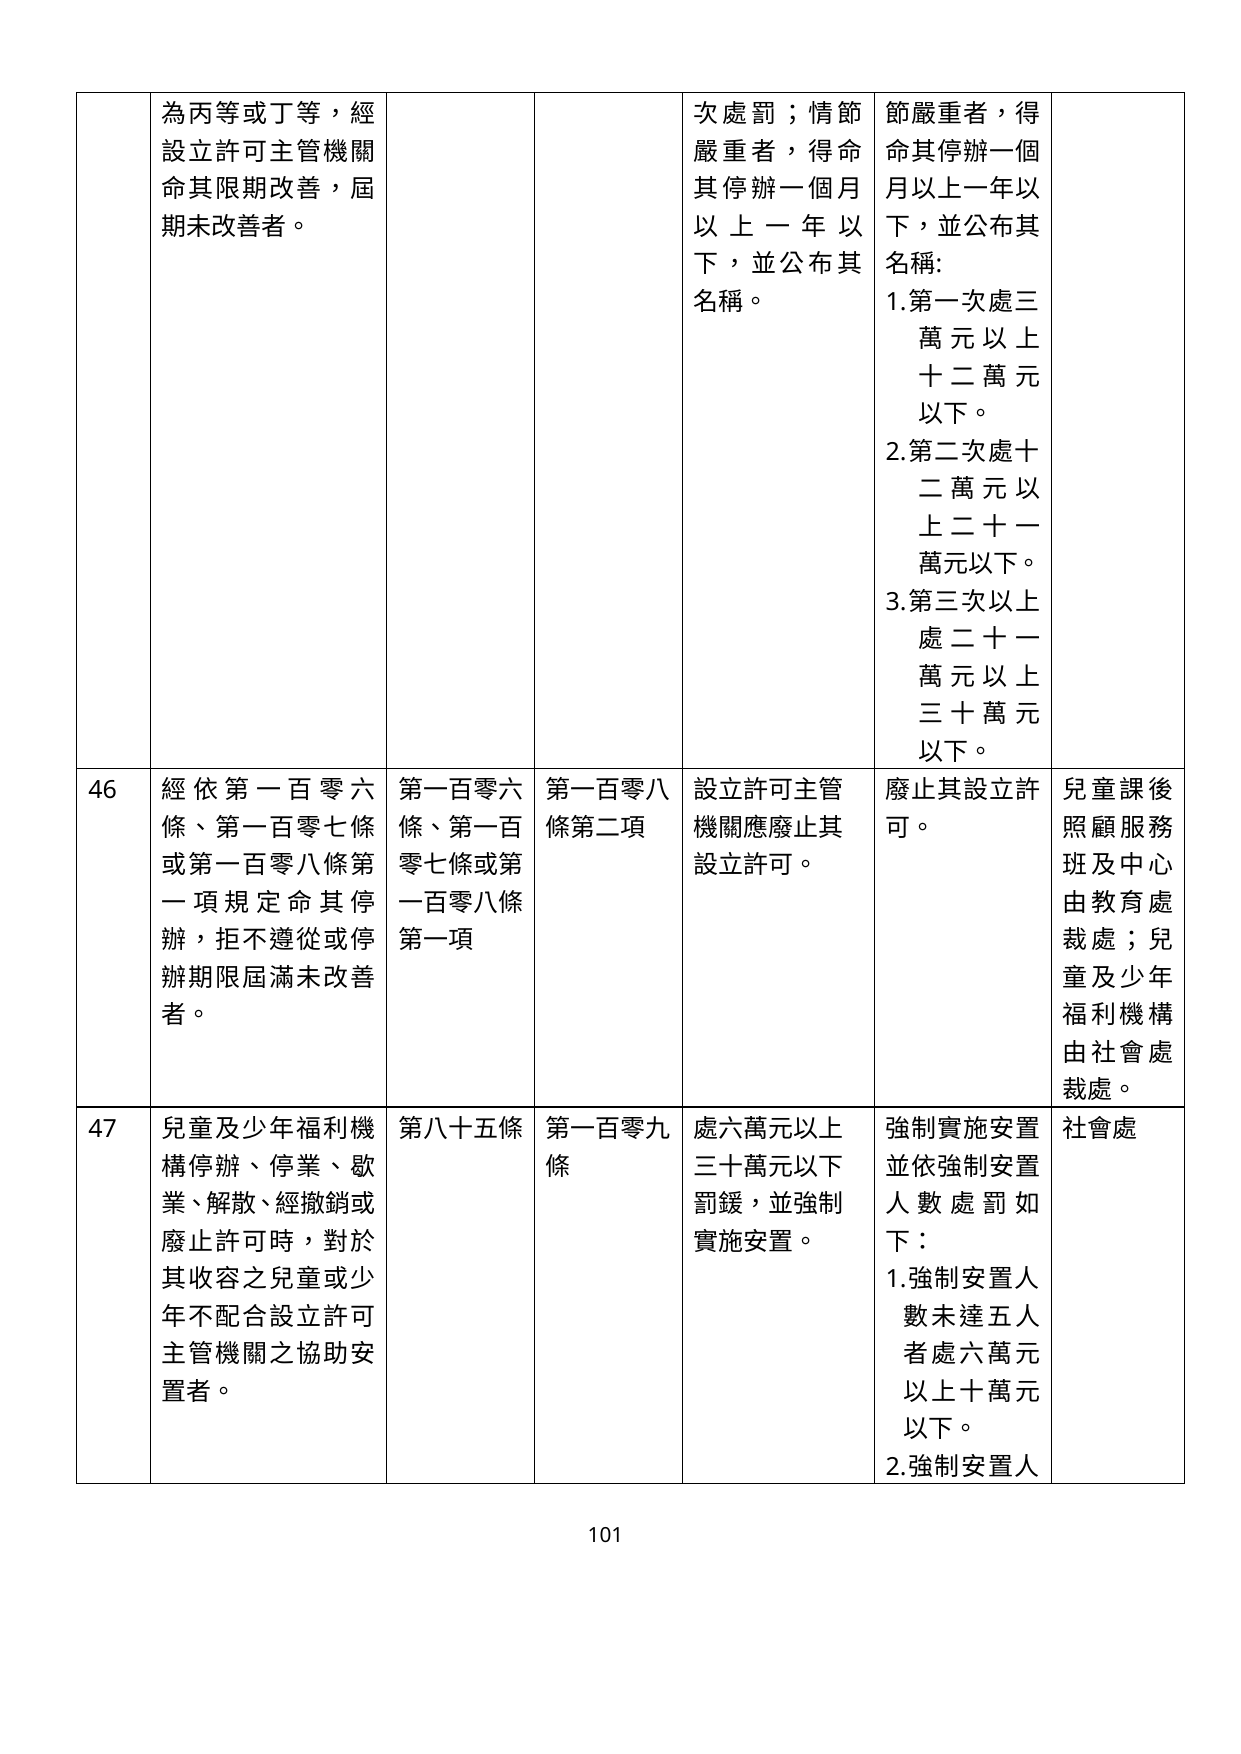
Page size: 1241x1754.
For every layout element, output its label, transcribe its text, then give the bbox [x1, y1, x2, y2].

table_cell 47 [77, 1108, 150, 1482]
table_cell 第一百零九條 [535, 1108, 682, 1482]
table_cell 第八十五條 [387, 1108, 534, 1482]
table_cell 設立許可主管機關應廢止其設立許可。 [683, 769, 874, 1106]
table_cell 兒童及少年福利機構停辦、停業、歇業、解散、經撤銷或廢止許可時，對於其收容之兒童或少年不配合設立許可主管機關之協助安置者。 [151, 1108, 386, 1482]
table_cell [77, 93, 150, 768]
table_cell 第一百零六條、第一百零七條或第一百零八條第一項 [387, 769, 534, 1106]
table_cell 社會處 [1052, 1108, 1184, 1482]
table_cell 第一百零八條第二項 [535, 769, 682, 1106]
table_cell 處六萬元以上三十萬元以下罰鍰，並強制實施安置。 [683, 1108, 874, 1482]
table_cell 次處罰；情節嚴重者，得命其停辦一個月以上一年以下，並公布其名稱。 [683, 93, 874, 768]
table_cell [1052, 93, 1184, 768]
table_cell 46 [77, 769, 150, 1106]
table_cell [535, 93, 682, 768]
table_cell 強制實施安置並依強制安置人數處罰如下： 1.強制安置人數未達五人者處六萬元以上十萬元以下。 2.強制安置人 [875, 1108, 1051, 1482]
table_cell 兒童課後照顧服務班及中心由教育處裁處；兒童及少年福利機構由社會處裁處。 [1052, 769, 1184, 1106]
table_cell 為丙等或丁等，經設立許可主管機關命其限期改善，屆期未改善者。 [151, 93, 386, 768]
table_cell [387, 93, 534, 768]
table_cell 節嚴重者，得命其停辦一個月以上一年以下，並公布其名稱: 1.第一次處三萬元以上十二萬元以下。 2.第二次處十二萬元以上二十一萬元以下。 3.第三次以上處二十一萬元以上三十萬元以下。 [875, 93, 1051, 768]
table_cell 廢止其設立許可。 [875, 769, 1051, 1106]
table_cell 經依第一百零六條、第一百零七條或第一百零八條第一項規定命其停辦，拒不遵從或停辦期限屆滿未改善者。 [151, 769, 386, 1106]
